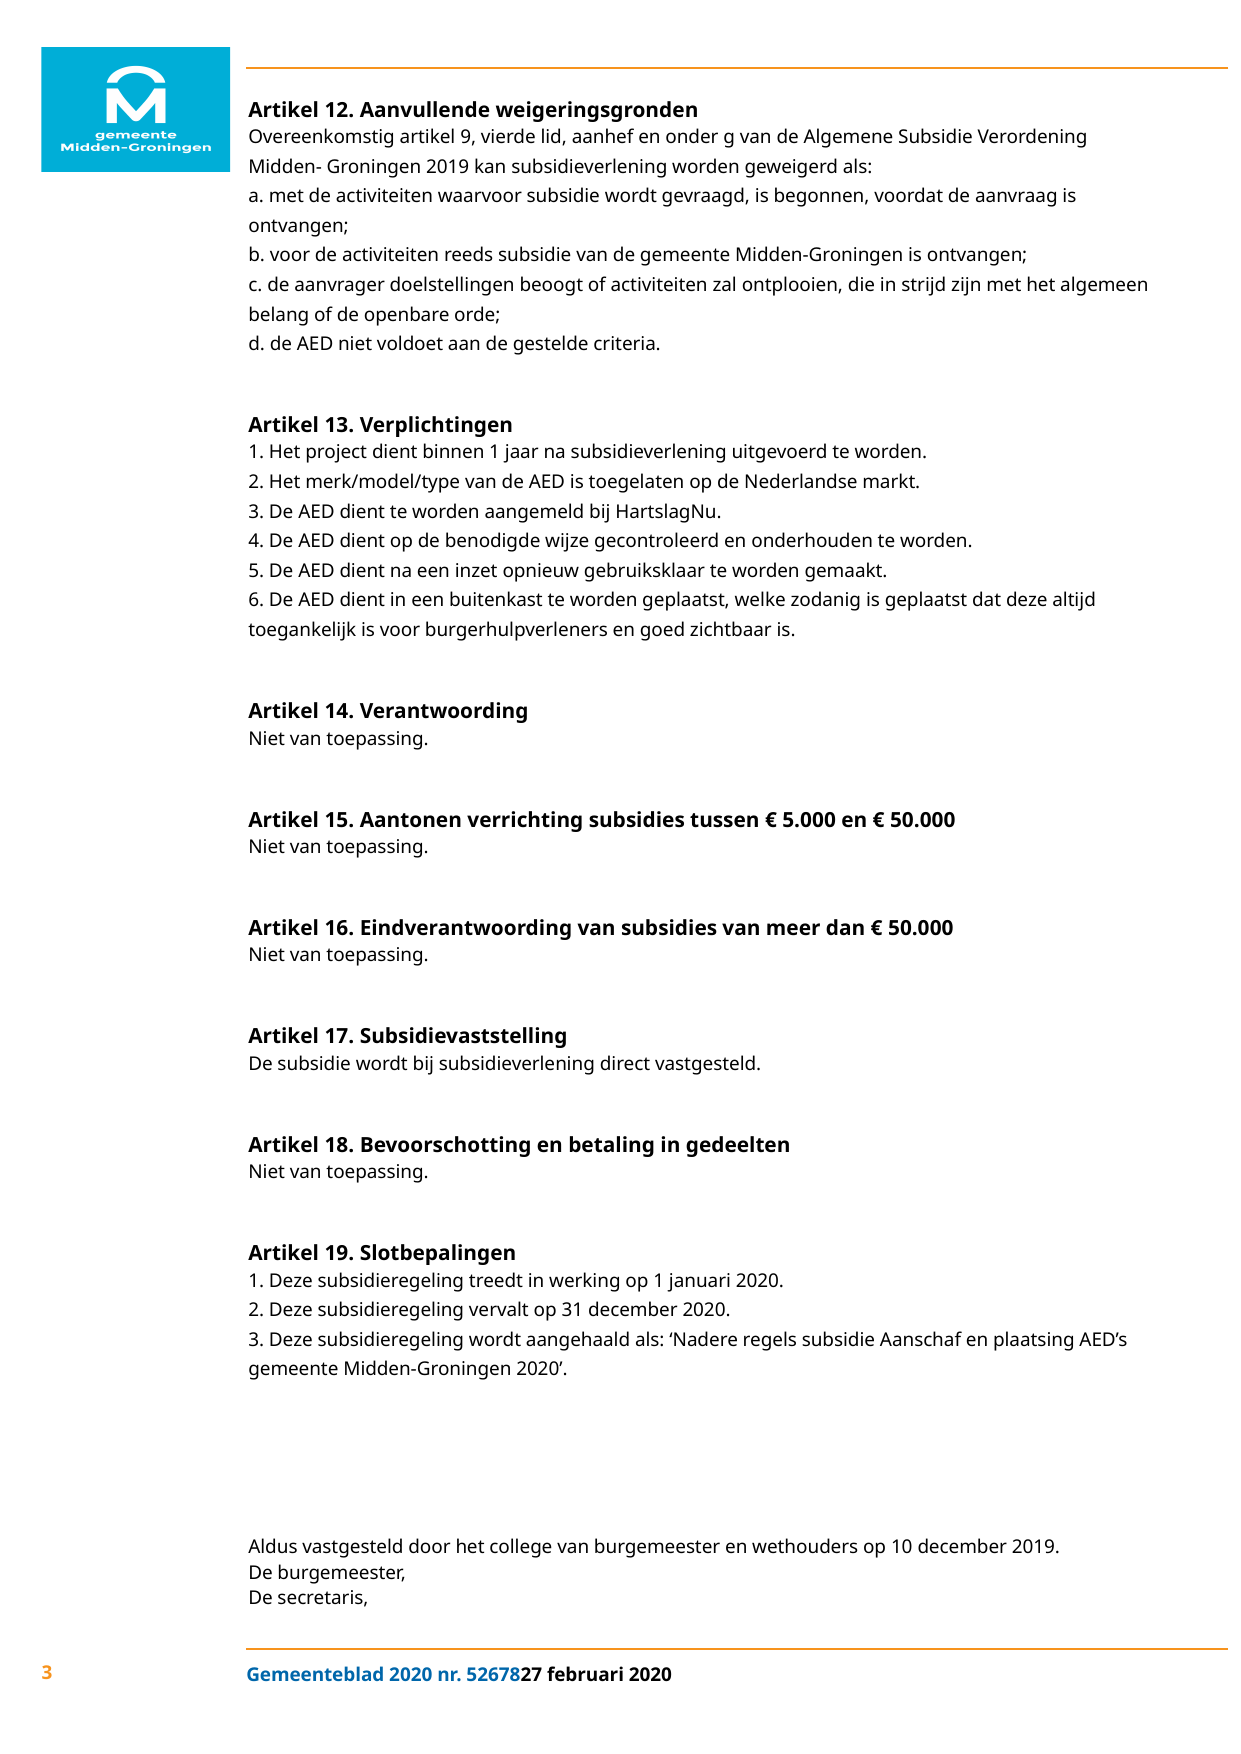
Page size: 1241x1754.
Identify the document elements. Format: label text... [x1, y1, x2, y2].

text a. met de activiteiten waarvoor subsidie wordt gevraagd, is begonnen, voordat de aanvraag is ontvangen; [248, 182, 1152, 238]
text Artikel 18. Bevoorschotting en betaling in gedeelten [248, 1130, 1152, 1158]
text 3. Deze subsidieregeling wordt aangehaald als: ‘Nadere regels subsidie Aanschaf en plaatsing AED’s gemeente Midden-Groningen 2020’. [248, 1326, 1152, 1381]
text 2. Deze subsidieregeling vervalt op 31 december 2020. [248, 1296, 1152, 1322]
text Overeenkomstig artikel 9, vierde lid, aanhef en onder g van de Algemene Subsidie Verordening Midden- Groningen 2019 kan subsidieverlening worden geweigerd als: [248, 123, 1152, 178]
text Niet van toepassing. [248, 1158, 1152, 1184]
text 1. Deze subsidieregeling treedt in werking op 1 januari 2020. [248, 1267, 1152, 1293]
text 1. Het project dient binnen 1 jaar na subsidieverlening uitgevoerd te worden. [248, 439, 1152, 464]
picture [184, 146, 190, 153]
text Artikel 17. Subsidievaststelling [248, 1022, 1152, 1050]
text d. de AED niet voldoet aan de gestelde criteria. [248, 330, 1152, 356]
text b. voor de activiteiten reeds subsidie van de gemeente Midden-Groningen is ontvangen; [248, 242, 1152, 267]
text De burgemeester, [248, 1559, 1152, 1584]
picture [108, 66, 164, 82]
text Artikel 13. Verplichtingen [248, 410, 1152, 439]
text 3. De AED dient te worden aangemeld bij HartslagNu. [248, 498, 1152, 524]
text Artikel 12. Aanvullende weigeringsgronden [248, 95, 1152, 123]
text 6. De AED dient in een buitenkast te worden geplaatst, welke zodanig is geplaatst dat deze altijd toegankelijk is voor burgerhulpverleners en goed zichtbaar is. [248, 587, 1152, 642]
text 5. De AED dient na een inzet opnieuw gebruiksklaar te worden gemaakt. [248, 557, 1152, 583]
text 4. De AED dient op de benodigde wijze gecontroleerd en onderhouden te worden. [248, 527, 1152, 553]
text Artikel 16. Eindverantwoording van subsidies van meer dan € 50.000 [248, 913, 1152, 942]
text Aldus vastgesteld door het college van burgemeester en wethouders op 10 december 2019. [248, 1533, 1152, 1559]
text c. de aanvrager doelstellingen beoogt of activiteiten zal ontplooien, die in strijd zijn met het algemeen belang of de openbare orde; [248, 271, 1152, 326]
text Niet van toepassing. [248, 942, 1152, 967]
text Niet van toepassing. [248, 725, 1152, 750]
text Artikel 14. Verantwoording [248, 696, 1152, 725]
text Niet van toepassing. [248, 833, 1152, 859]
text De secretaris, [248, 1584, 1152, 1610]
picture [107, 89, 165, 122]
text De subsidie wordt bij subsidieverlening direct vastgesteld. [248, 1050, 1152, 1076]
text 2. Het merk/model/type van de AED is toegelaten op de Nederlandse markt. [248, 468, 1152, 494]
text Artikel 19. Slotbepalingen [248, 1238, 1152, 1267]
text Artikel 15. Aantonen verrichting subsidies tussen € 5.000 en € 50.000 [248, 805, 1152, 833]
